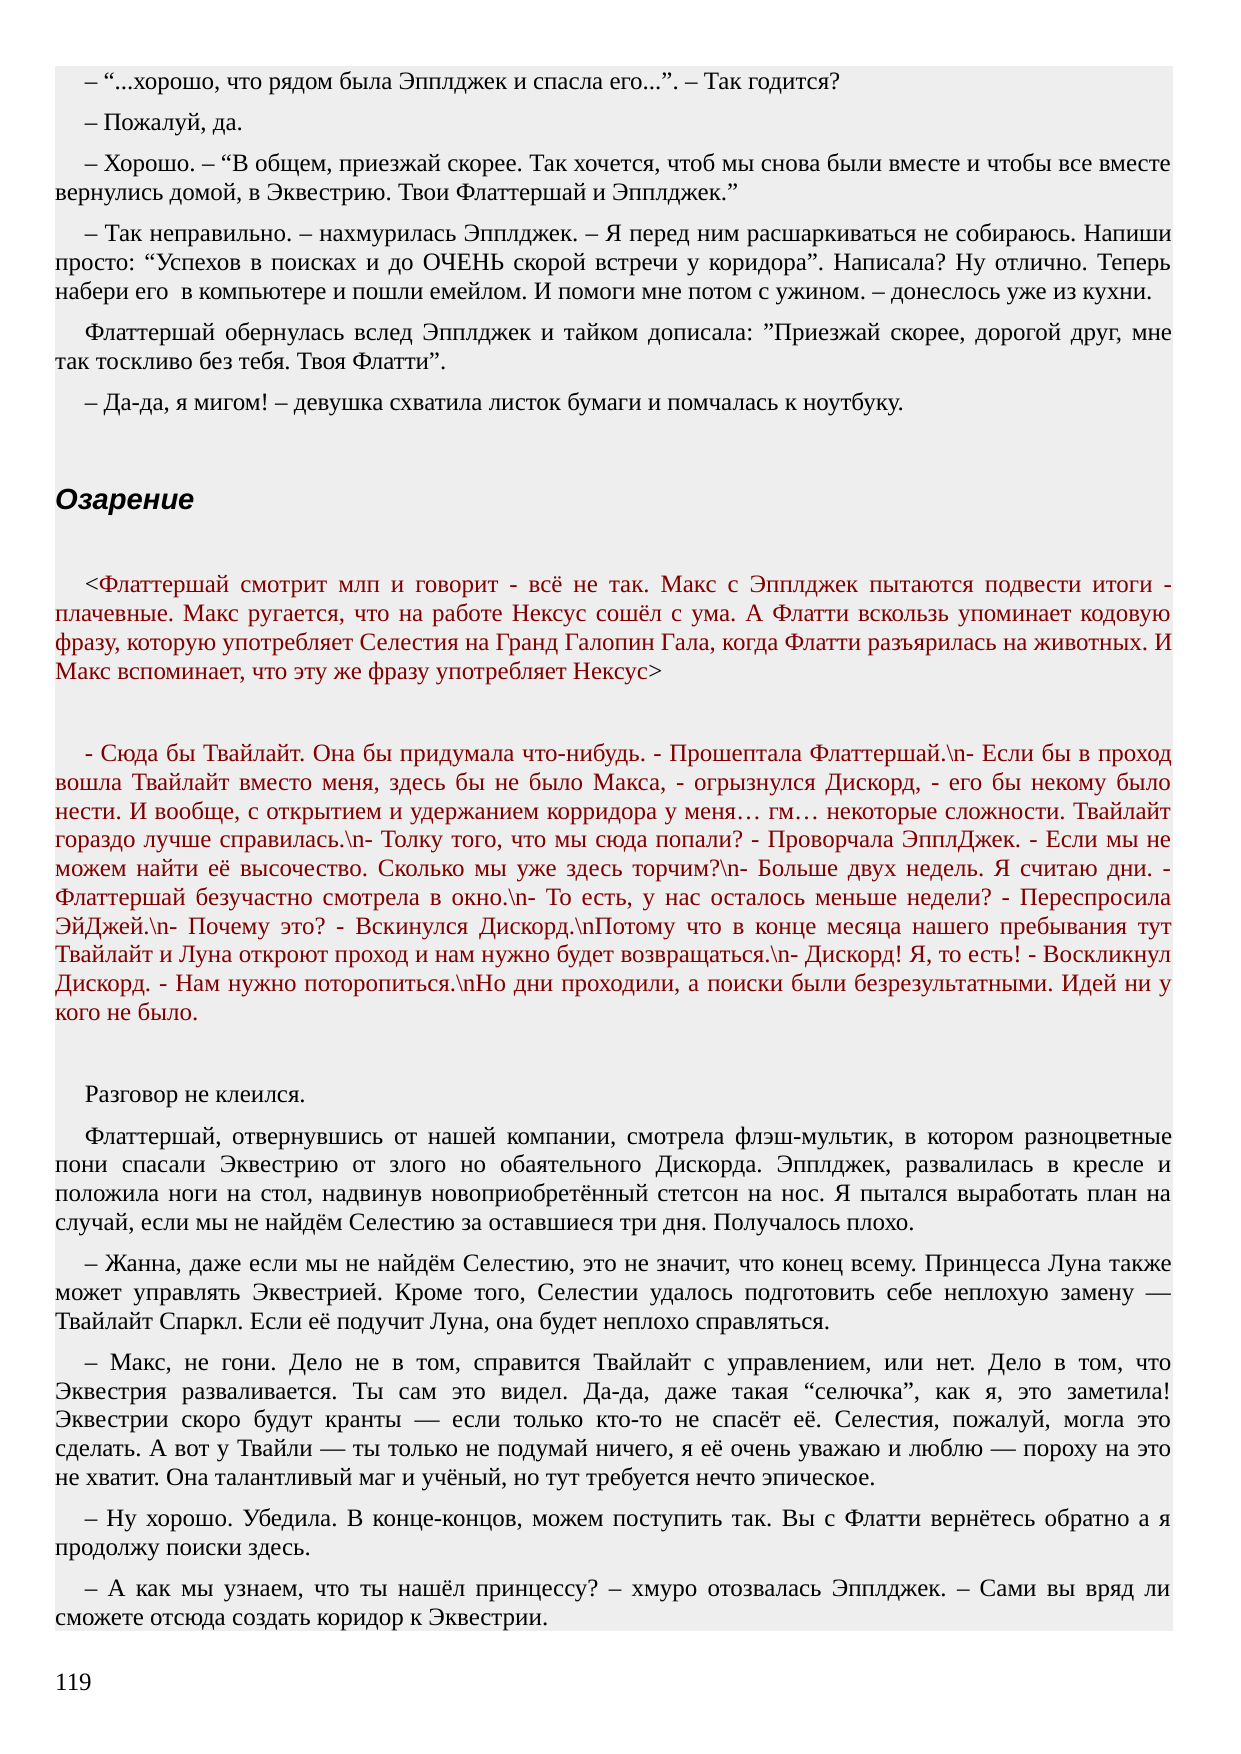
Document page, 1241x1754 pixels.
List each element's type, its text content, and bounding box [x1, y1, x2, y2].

text Флаттершай обернулась вслед Эпплджек и тайком дописала: ”Приезжай скорее, дорогой друг, мне так тоскливо без тебя. Твоя Флатти”. [55, 317, 1173, 375]
text <Флаттершай смотрит млп и говорит - всё не так. Макс с Эпплджек пытаются подвести итоги - плачевные. Макс ругается, что на работе Нексус сошёл с ума. А Флатти вскользь упоминает кодовую фразу, которую употребляет Селестия на Гранд Галопин Гала, когда Флатти разъярилась на животных. И Макс вспоминает, что эту же фразу употребляет Нексус> [55, 569, 1173, 684]
text – Так неправильно. – нахмурилась Эпплджек. – Я перед ним расшаркиваться не собираюсь. Напиши просто: “Успехов в поисках и до ОЧЕНЬ скорой встречи у коридора”. Написала? Ну отлично. Теперь набери его в компьютере и пошли емейлом. И помоги мне потом с ужином. – донеслось уже из кухни. [55, 218, 1173, 305]
text - Сюда бы Твайлайт. Она бы придумала что-нибудь. - Прошептала Флаттершай.\n- Если бы в проход вошла Твайлайт вместо меня, здесь бы не было Макса, - огрызнулся Дискорд, - его бы некому было нести. И вообще, с открытием и удержанием корридора у меня… гм… некоторые сложности. Твайлайт гораздо лучше справилась.\n- Толку того, что мы сюда попали? - Проворчала ЭпплДжек. - Если мы не можем найти её высочество. Сколько мы уже здесь торчим?\n- Больше двух недель. Я считаю дни. - Флаттершай безучастно смотрела в окно.\n- То есть, у нас осталось меньше недели? - Переспросила ЭйДжей.\n- Почему это? - Вскинулся Дискорд.\nПотому что в конце месяца нашего пребывания тут Твайлайт и Луна откроют проход и нам нужно будет возвращаться.\n- Дискорд! Я, то есть! - Воскликнул Дискорд. - Нам нужно поторопиться.\nНо дни проходили, а поиски были безрезультатными. Идей ни у кого не было. [55, 738, 1173, 1026]
text – Пожалуй, да. [55, 107, 1173, 136]
text – Хорошо. – “В общем, приезжай скорее. Так хочется, чтоб мы снова были вместе и чтобы все вместе вернулись домой, в Эквестрию. Твои Флаттершай и Эпплджек.” [55, 148, 1173, 206]
text – Да-да, я мигом! – девушка схватила листок бумаги и помчалась к ноутбуку. [55, 387, 1173, 416]
text Флаттершай, отвернувшись от нашей компании, смотрела флэш-мультик, в котором разноцветные пони спасали Эквестрию от злого но обаятельного Дискорда. Эпплджек, развалилась в кресле и положила ноги на стол, надвинув новоприобретённый стетсон на нос. Я пытался выработать план на случай, если мы не найдём Селестию за оставшиеся три дня. Получалось плохо. [55, 1121, 1173, 1236]
text – “...хорошо, что рядом была Эпплджек и спасла его...”. – Так годится? [55, 66, 1173, 95]
text – Жанна, даже если мы не найдём Селестию, это не значит, что конец всему. Принцесса Луна также может управлять Эквестрией. Кроме того, Селестии удалось подготовить себе неплохую замену — Твайлайт Спаркл. Если её подучит Луна, она будет неплохо справляться. [55, 1248, 1173, 1334]
text Разговор не клеился. [55, 1079, 1173, 1108]
text – Макс, не гони. Дело не в том, справится Твайлайт с управлением, или нет. Дело в том, что Эквестрия разваливается. Ты сам это видел. Да-да, даже такая “селючка”, как я, это заметила! Эквестрии скоро будут кранты — если только кто-то не спасёт её. Селестия, пожалуй, могла это сделать. А вот у Твайли — ты только не подумай ничего, я её очень уважаю и люблю — пороху на это не хватит. Она талантливый маг и учёный, но тут требуется нечто эпическое. [55, 1347, 1173, 1491]
subtitle Озарение [55, 482, 1173, 516]
text – Ну хорошо. Убедила. В конце-концов, можем поступить так. Вы с Флатти вернётесь обратно а я продолжу поиски здесь. [55, 1503, 1173, 1561]
text – А как мы узнаем, что ты нашёл принцессу? – хмуро отозвалась Эпплджек. – Сами вы вряд ли сможете отсюда создать коридор к Эквестрии. [55, 1573, 1173, 1631]
